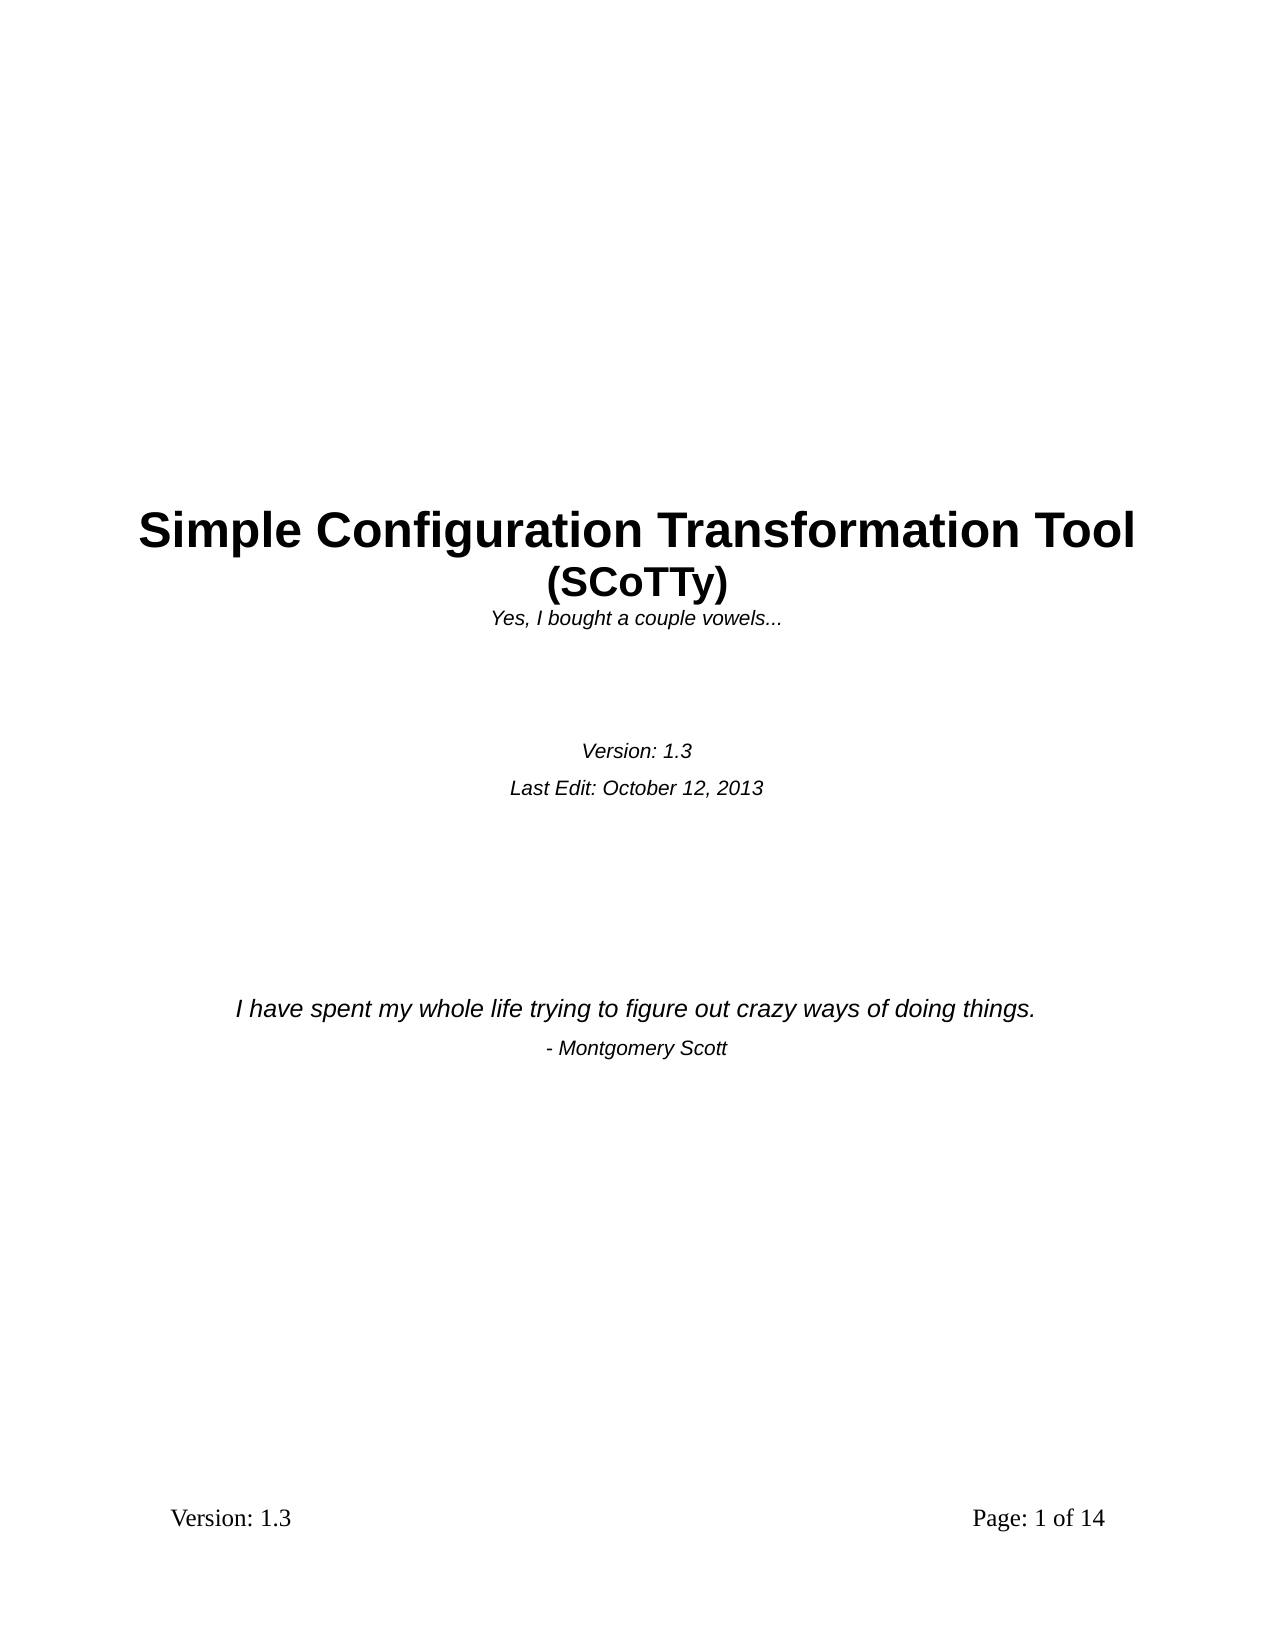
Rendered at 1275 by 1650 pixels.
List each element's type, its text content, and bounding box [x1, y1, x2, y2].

text - Montgomery Scott [118, 1035, 1157, 1059]
text Yes, I bought a couple vowels... [118, 606, 1157, 629]
text (SCoTTy) [118, 558, 1157, 606]
text Version: 1.3 [118, 739, 1157, 763]
text Last Edit: October 12, 2013 [118, 775, 1157, 799]
text Simple Configuration Transformation Tool [118, 500, 1157, 558]
text I have spent my whole life trying to figure out crazy ways of doing things. [118, 994, 1157, 1023]
